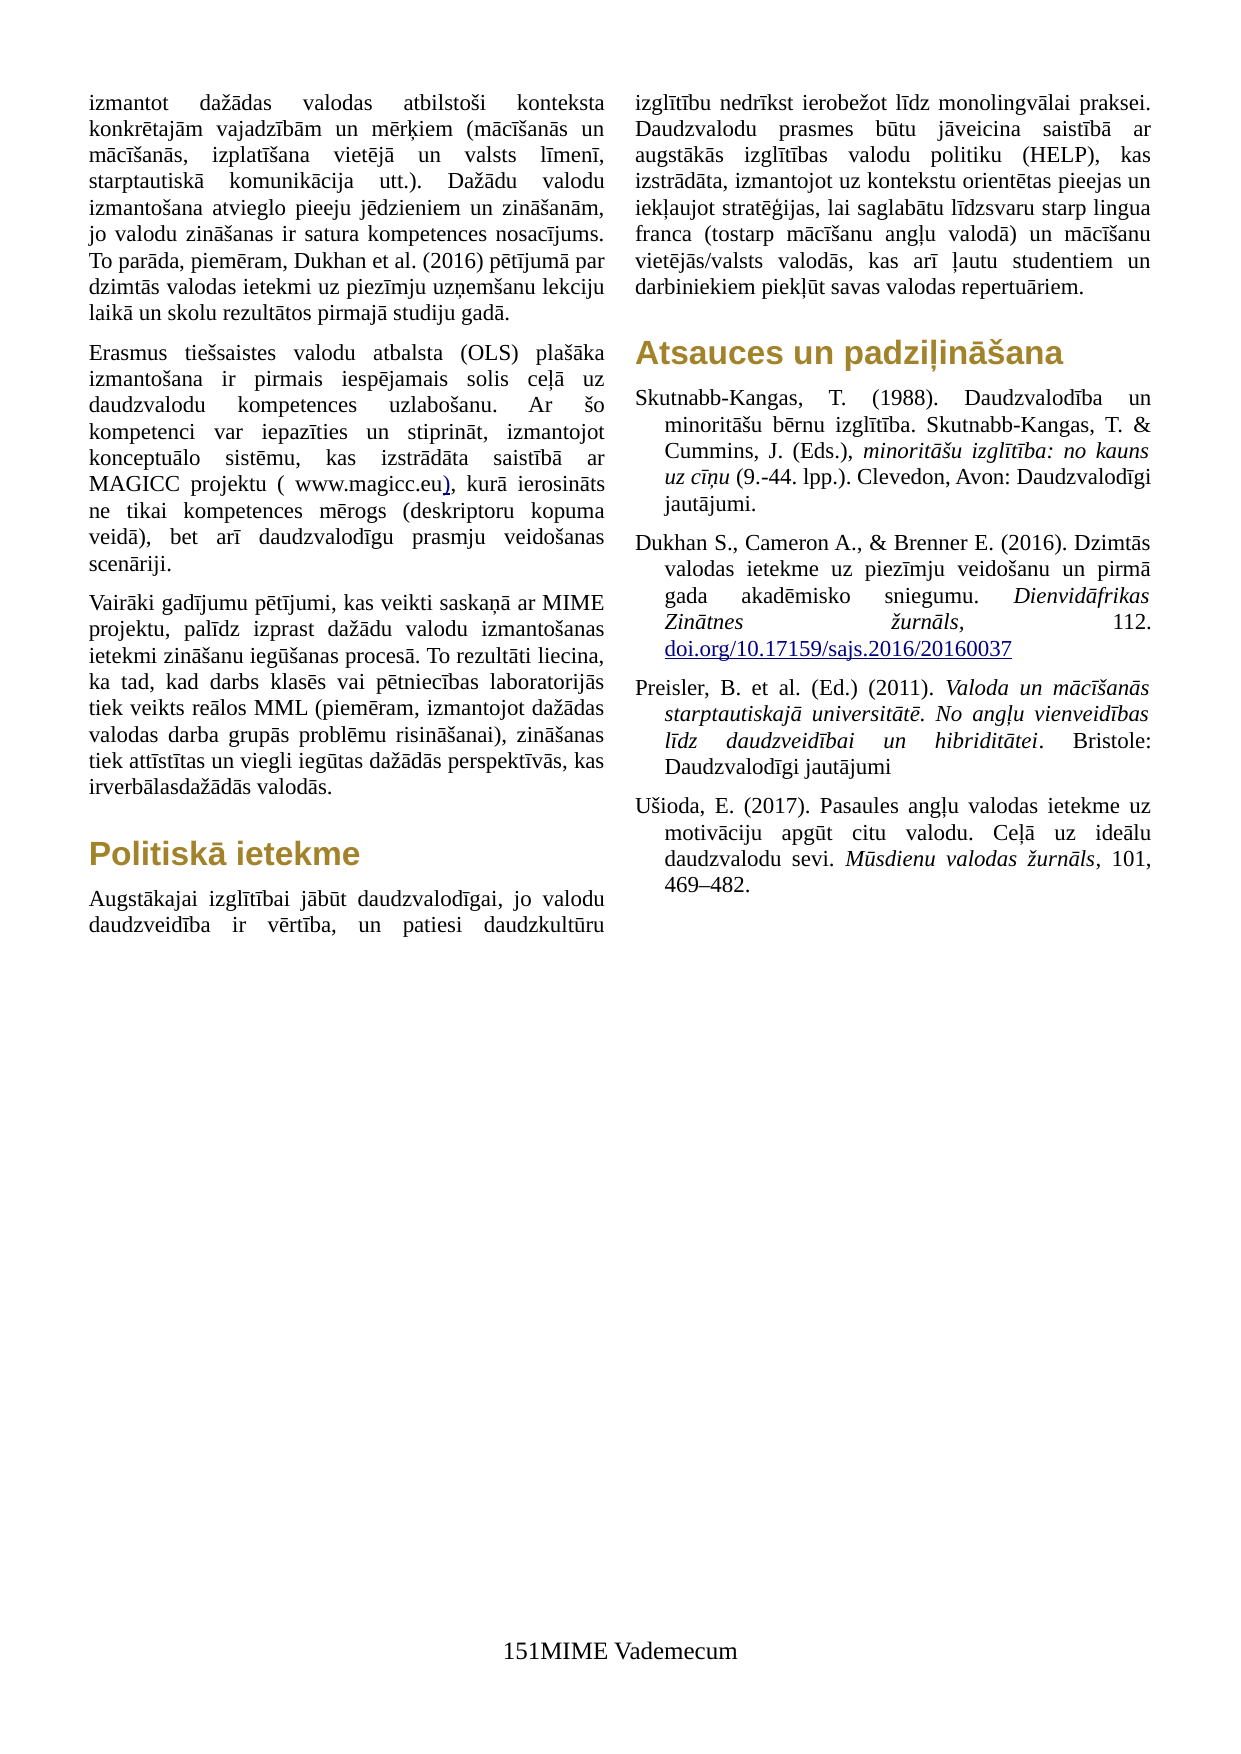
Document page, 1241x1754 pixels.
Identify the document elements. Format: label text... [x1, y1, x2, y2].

text izmantot dažādas valodas atbilstoši konteksta konkrētajām vajadzībām un mērķiem (mācīšanās un mācīšanās, izplatīšana vietējā un valsts līmenī, starptautiskā komunikācija utt.). Dažādu valodu izmantošana atvieglo pieeju jēdzieniem un zināšanām, jo valodu zināšanas ir satura kompetences nosacījums. To parāda, piemēram, Dukhan et al. (2016) pētījumā par dzimtās valodas ietekmi uz piezīmju uzņemšanu lekciju laikā un skolu rezultātos pirmajā studiju gadā. [88, 88, 605, 326]
text Erasmus tiešsaistes valodu atbalsta (OLS) plašāka izmantošana ir pirmais iespējamais solis ceļā uz daudzvalodu kompetences uzlabošanu. Ar šo kompetenci var iepazīties un stiprināt, izmantojot konceptuālo sistēmu, kas izstrādāta saistībā ar MAGICC projektu ( www.magicc.eu), kurā ierosināts ne tikai kompetences mērogs (deskriptoru kopuma veidā), bet arī daudzvalodīgu prasmju veidošanas scenāriji. [88, 339, 605, 576]
text Augstākajai izglītībai jābūt daudzvalodīgai, jo valodu daudzveidība ir vērtība, un patiesi daudzkultūru [88, 885, 605, 937]
text Vairāki gadījumu pētījumi, kas veikti saskaņā ar MIME projektu, palīdz izprast dažādu valodu izmantošanas ietekmi zināšanu iegūšanas procesā. To rezultāti liecina, ka tad, kad darbs klasēs vai pētniecības laboratorijās tiek veikts reālos MML (piemēram, izmantojot dažādas valodas darba grupās problēmu risināšanai), zināšanas tiek attīstītas un viegli iegūtas dažādās perspektīvās, kas irverbālasdažādās valodās. [88, 589, 605, 800]
text Preisler, B. et al. (Ed.) (2011). Valoda un mācīšanās starptautiskajā universitātē. No angļu vienveidības līdz daudzveidībai un hibriditātei. Bristole: Daudzvalodīgi jautājumi [635, 674, 1152, 779]
text izglītību nedrīkst ierobežot līdz monolingvālai praksei. Daudzvalodu prasmes būtu jāveicina saistībā ar augstākās izglītības valodu politiku (HELP), kas izstrādāta, izmantojot uz kontekstu orientētas pieejas un iekļaujot stratēģijas, lai saglabātu līdzsvaru starp lingua franca (tostarp mācīšanu angļu valodā) un mācīšanu vietējās/valsts valodās, kas arī ļautu studentiem un darbiniekiem piekļūt savas valodas repertuāriem. [635, 88, 1152, 299]
subtitle Politiskā ietekme [88, 834, 605, 872]
text Ušioda, E. (2017). Pasaules angļu valodas ietekme uz motivāciju apgūt citu valodu. Ceļā uz ideālu daudzvalodu sevi. Mūsdienu valodas žurnāls, 101, 469–482. [635, 792, 1152, 898]
text Dukhan S., Cameron A., & Brenner E. (2016). Dzimtās valodas ietekme uz piezīmju veidošanu un pirmā gada akadēmisko sniegumu. Dienvidāfrikas Zinātnes žurnāls, 112. doi.org/10.17159/sajs.2016/20160037 [635, 529, 1152, 661]
text Skutnabb-Kangas, T. (1988). Daudzvalodība un minoritāšu bērnu izglītība. Skutnabb-Kangas, T. & Cummins, J. (Eds.), minoritāšu izglītība: no kauns uz cīņu (9.-44. lpp.). Clevedon, Avon: Daudzvalodīgi jautājumi. [635, 384, 1152, 516]
subtitle Atsauces un padziļināšana [635, 333, 1152, 372]
